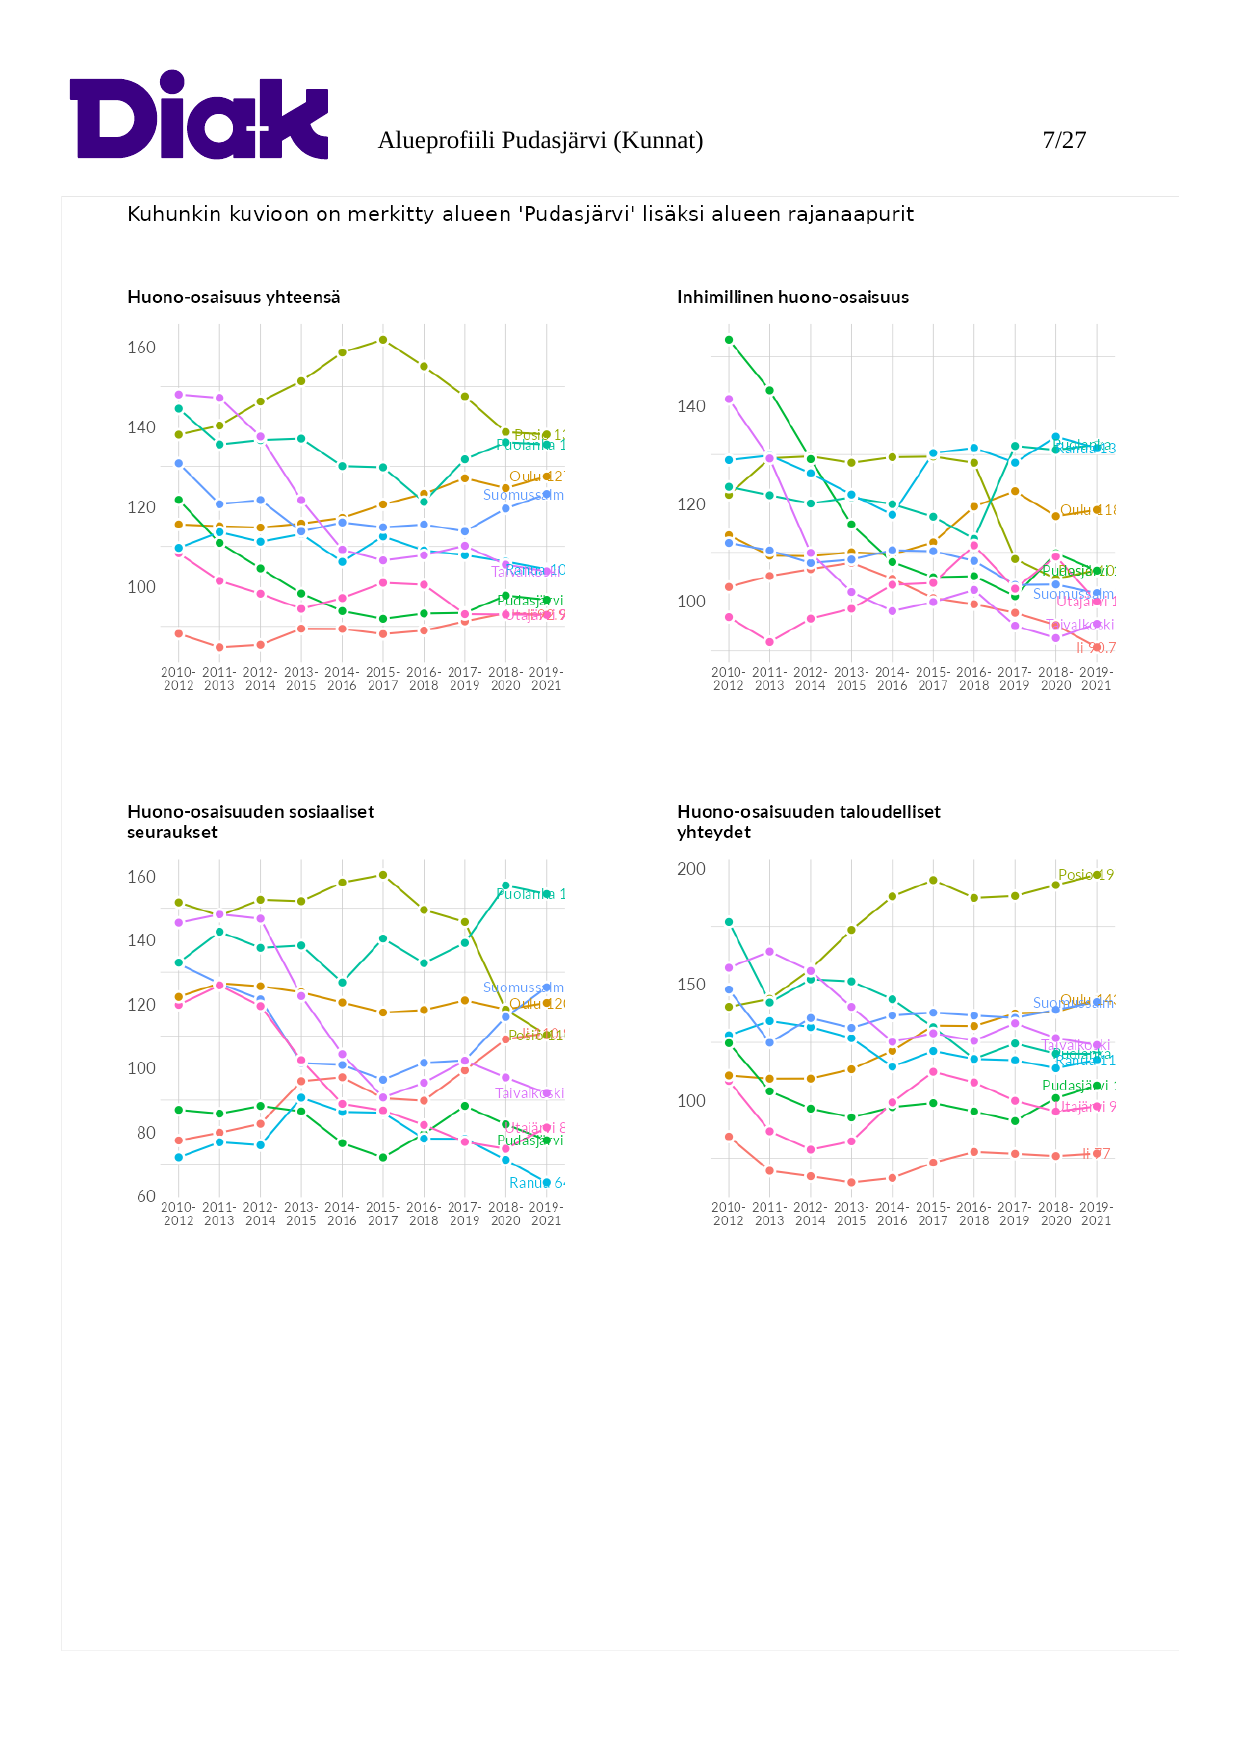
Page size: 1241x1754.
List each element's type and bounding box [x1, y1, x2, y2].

picture [61, 196, 1179, 1651]
